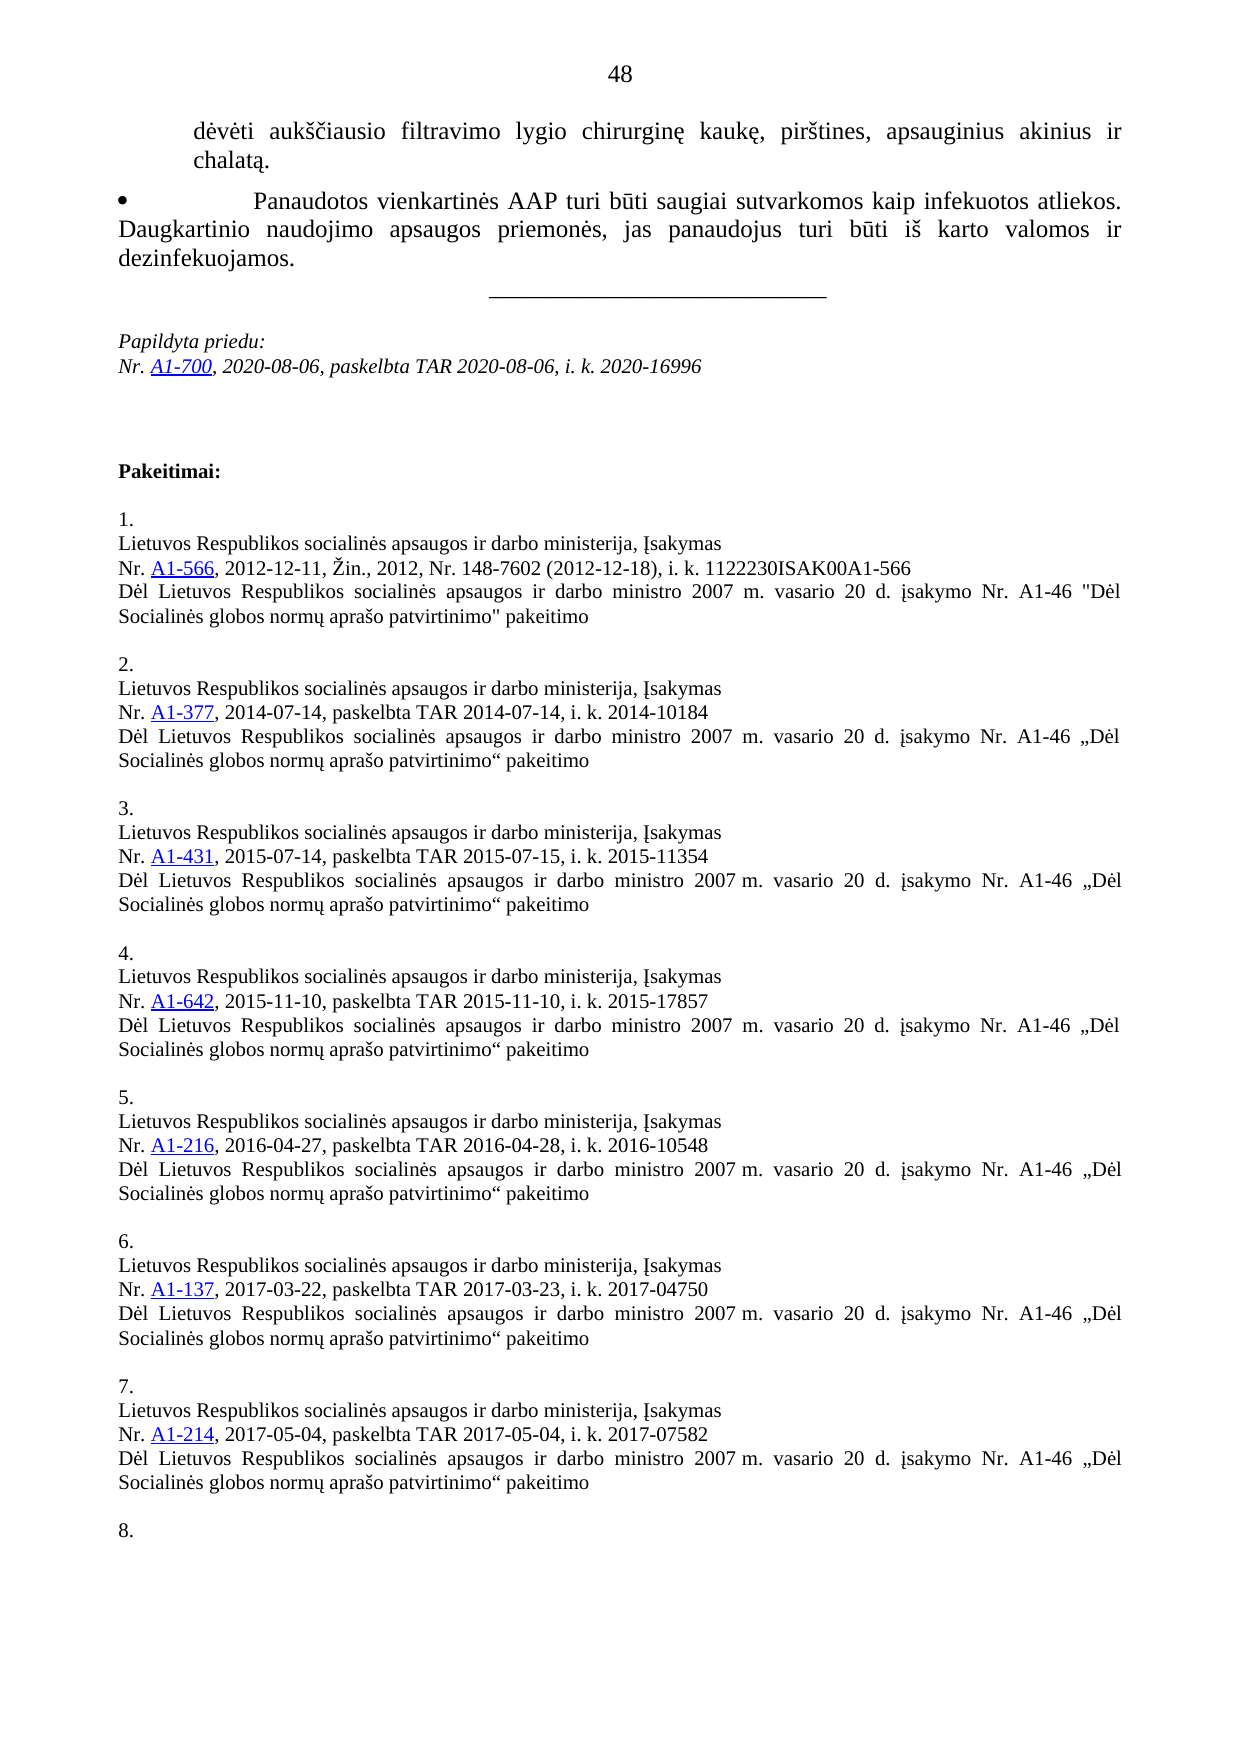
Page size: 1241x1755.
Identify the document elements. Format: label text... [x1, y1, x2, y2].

text 5. [118, 1085, 1122, 1109]
text Nr. A1-137, 2017-03-22, paskelbta TAR 2017-03-23, i. k. 2017-04750 [118, 1277, 1122, 1301]
text  Panaudotos vienkartinės AAP turi būti saugiai sutvarkomos kaip infekuotos atliekos. Daugkartinio naudojimo apsaugos priemonės, jas panaudojus turi būti iš karto valomos ir dezinfekuojamos. [118, 186, 1122, 272]
text Nr. A1-216, 2016-04-27, paskelbta TAR 2016-04-28, i. k. 2016-10548 [118, 1133, 1122, 1157]
text Lietuvos Respublikos socialinės apsaugos ir darbo ministerija, Įsakymas [118, 1109, 1122, 1133]
text Dėl Lietuvos Respublikos socialinės apsaugos ir darbo ministro 2007 m. vasario 20 d. įsakymo Nr. A1-46 "Dėl Socialinės globos normų aprašo patvirtinimo" pakeitimo [118, 579, 1122, 628]
text Dėl Lietuvos Respublikos socialinės apsaugos ir darbo ministro 2007 m. vasario 20 d. įsakymo Nr. A1-46 „Dėl Socialinės globos normų aprašo patvirtinimo“ pakeitimo [118, 1013, 1122, 1061]
text Lietuvos Respublikos socialinės apsaugos ir darbo ministerija, Įsakymas [118, 820, 1122, 844]
text Dėl Lietuvos Respublikos socialinės apsaugos ir darbo ministro 2007 m. vasario 20 d. įsakymo Nr. A1-46 „Dėl Socialinės globos normų aprašo patvirtinimo“ pakeitimo [118, 868, 1122, 916]
text Lietuvos Respublikos socialinės apsaugos ir darbo ministerija, Įsakymas [118, 531, 1122, 555]
text Dėl Lietuvos Respublikos socialinės apsaugos ir darbo ministro 2007 m. vasario 20 d. įsakymo Nr. A1-46 „Dėl Socialinės globos normų aprašo patvirtinimo“ pakeitimo [118, 1157, 1122, 1205]
text Nr. A1-431, 2015-07-14, paskelbta TAR 2015-07-15, i. k. 2015-11354 [118, 844, 1122, 868]
text 6. [118, 1229, 1122, 1253]
text 8. [118, 1518, 1122, 1542]
text Lietuvos Respublikos socialinės apsaugos ir darbo ministerija, Įsakymas [118, 1253, 1122, 1277]
text 2. [118, 652, 1122, 676]
text Nr. A1-700, 2020-08-06, paskelbta TAR 2020-08-06, i. k. 2020-16996 [118, 353, 1122, 378]
text Dėl Lietuvos Respublikos socialinės apsaugos ir darbo ministro 2007 m. vasario 20 d. įsakymo Nr. A1-46 „Dėl Socialinės globos normų aprašo patvirtinimo“ pakeitimo [118, 724, 1122, 772]
text Papildyta priedu: [118, 329, 1122, 353]
text Dėl Lietuvos Respublikos socialinės apsaugos ir darbo ministro 2007 m. vasario 20 d. įsakymo Nr. A1-46 „Dėl Socialinės globos normų aprašo patvirtinimo“ pakeitimo [118, 1301, 1122, 1349]
text 7. [118, 1373, 1122, 1398]
text Nr. A1-566, 2012-12-11, Žin., 2012, Nr. 148-7602 (2012-12-18), i. k. 1122230ISAK00A1-566 [118, 555, 1122, 579]
text Nr. A1-214, 2017-05-04, paskelbta TAR 2017-05-04, i. k. 2017-07582 [118, 1422, 1122, 1446]
text 4. [118, 940, 1122, 964]
text Nr. A1-642, 2015-11-10, paskelbta TAR 2015-11-10, i. k. 2015-17857 [118, 988, 1122, 1013]
text 1. [118, 507, 1122, 531]
text dėvėti aukščiausio filtravimo lygio chirurginę kaukę, pirštines, apsauginius akinius ir chalatą. [156, 116, 1122, 174]
text Lietuvos Respublikos socialinės apsaugos ir darbo ministerija, Įsakymas [118, 676, 1122, 700]
text Nr. A1-377, 2014-07-14, paskelbta TAR 2014-07-14, i. k. 2014-10184 [118, 700, 1122, 724]
text Pakeitimai: [118, 459, 1122, 483]
text 3. [118, 796, 1122, 820]
text Lietuvos Respublikos socialinės apsaugos ir darbo ministerija, Įsakymas [118, 1398, 1122, 1422]
text ___________________________ [118, 272, 1122, 301]
text Dėl Lietuvos Respublikos socialinės apsaugos ir darbo ministro 2007 m. vasario 20 d. įsakymo Nr. A1-46 „Dėl Socialinės globos normų aprašo patvirtinimo“ pakeitimo [118, 1446, 1122, 1494]
text Lietuvos Respublikos socialinės apsaugos ir darbo ministerija, Įsakymas [118, 964, 1122, 988]
